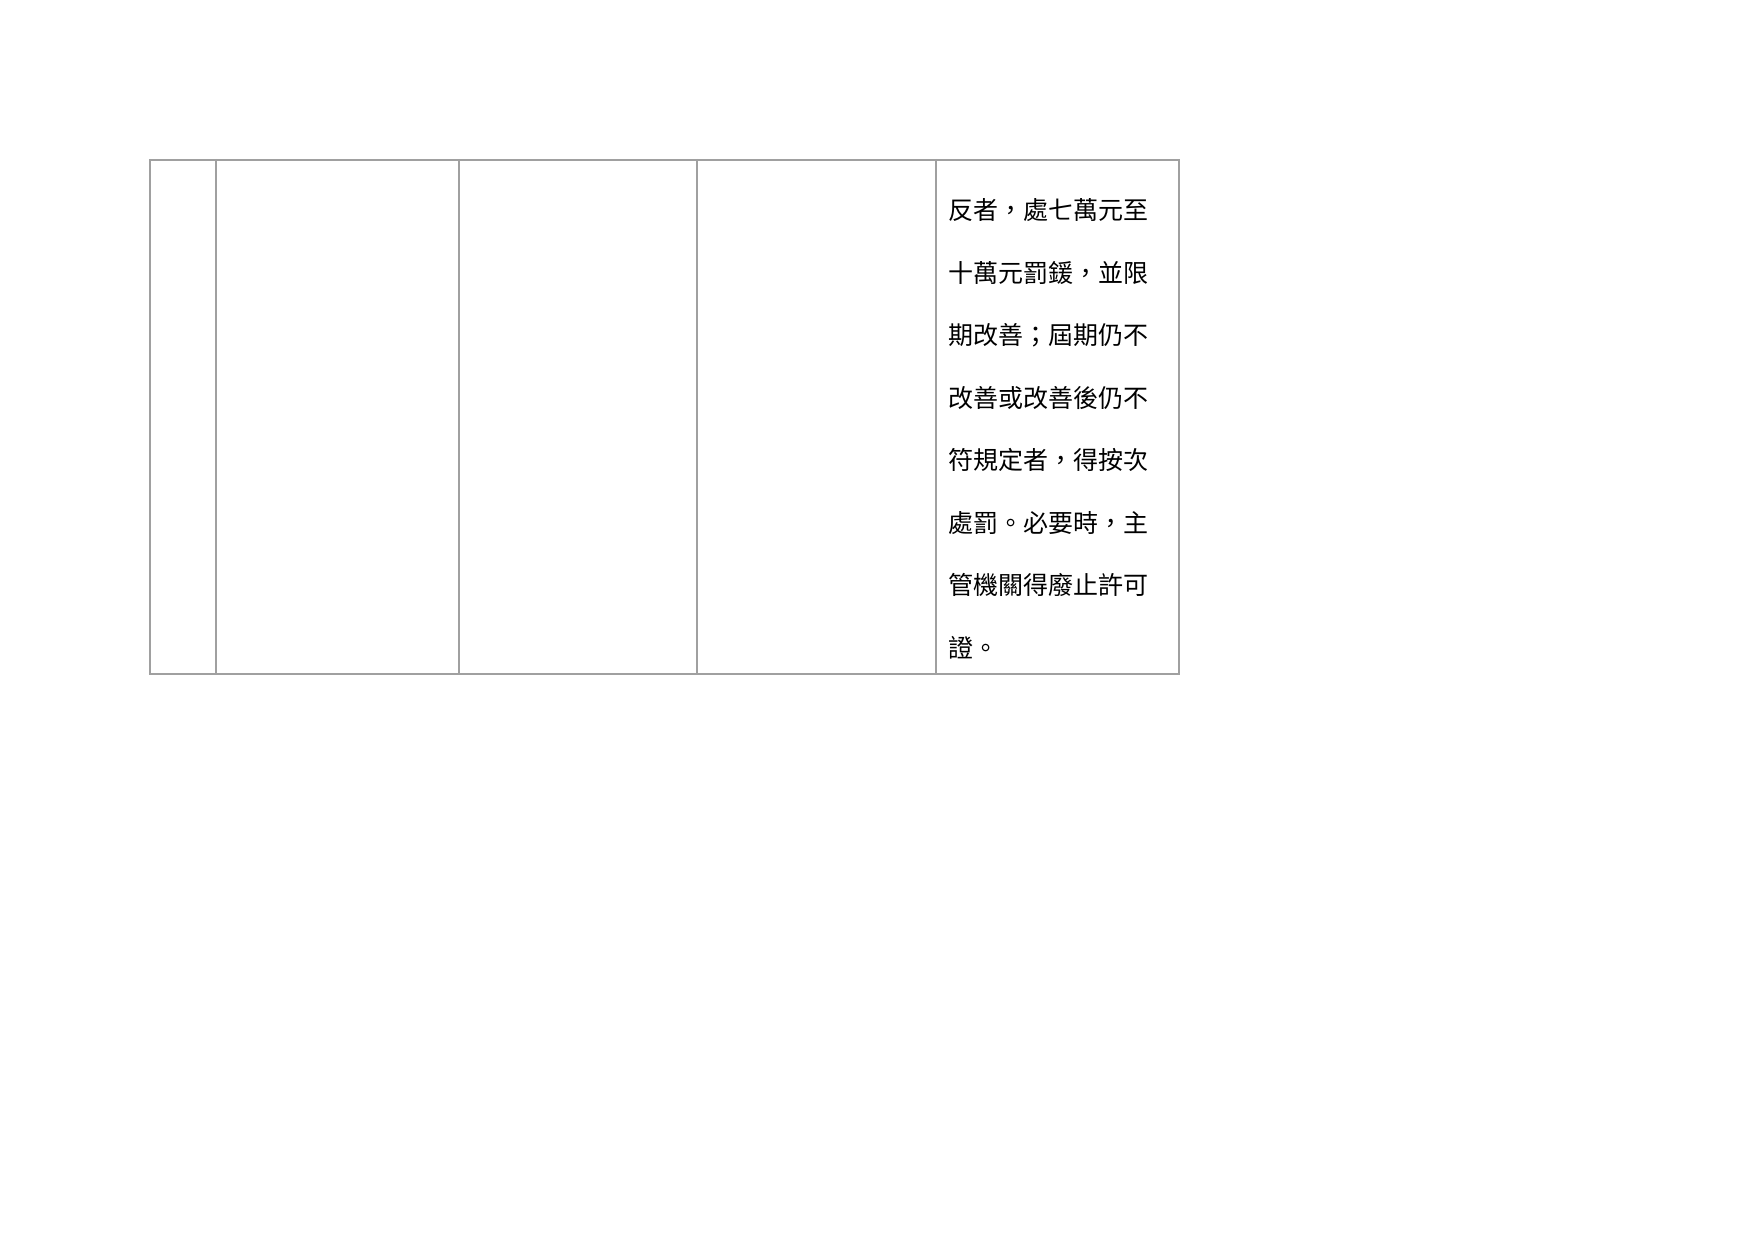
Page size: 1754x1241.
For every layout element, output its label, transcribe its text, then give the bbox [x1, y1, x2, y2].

table_cell [698, 161, 935, 673]
table_cell [151, 161, 215, 673]
table_cell [217, 161, 458, 673]
table_cell [460, 161, 696, 673]
table_cell 反者，處七萬元至十萬元罰鍰，並限期改善；屆期仍不改善或改善後仍不符規定者，得按次處罰。必要時，主管機關得廢止許可證。 [937, 161, 1178, 673]
